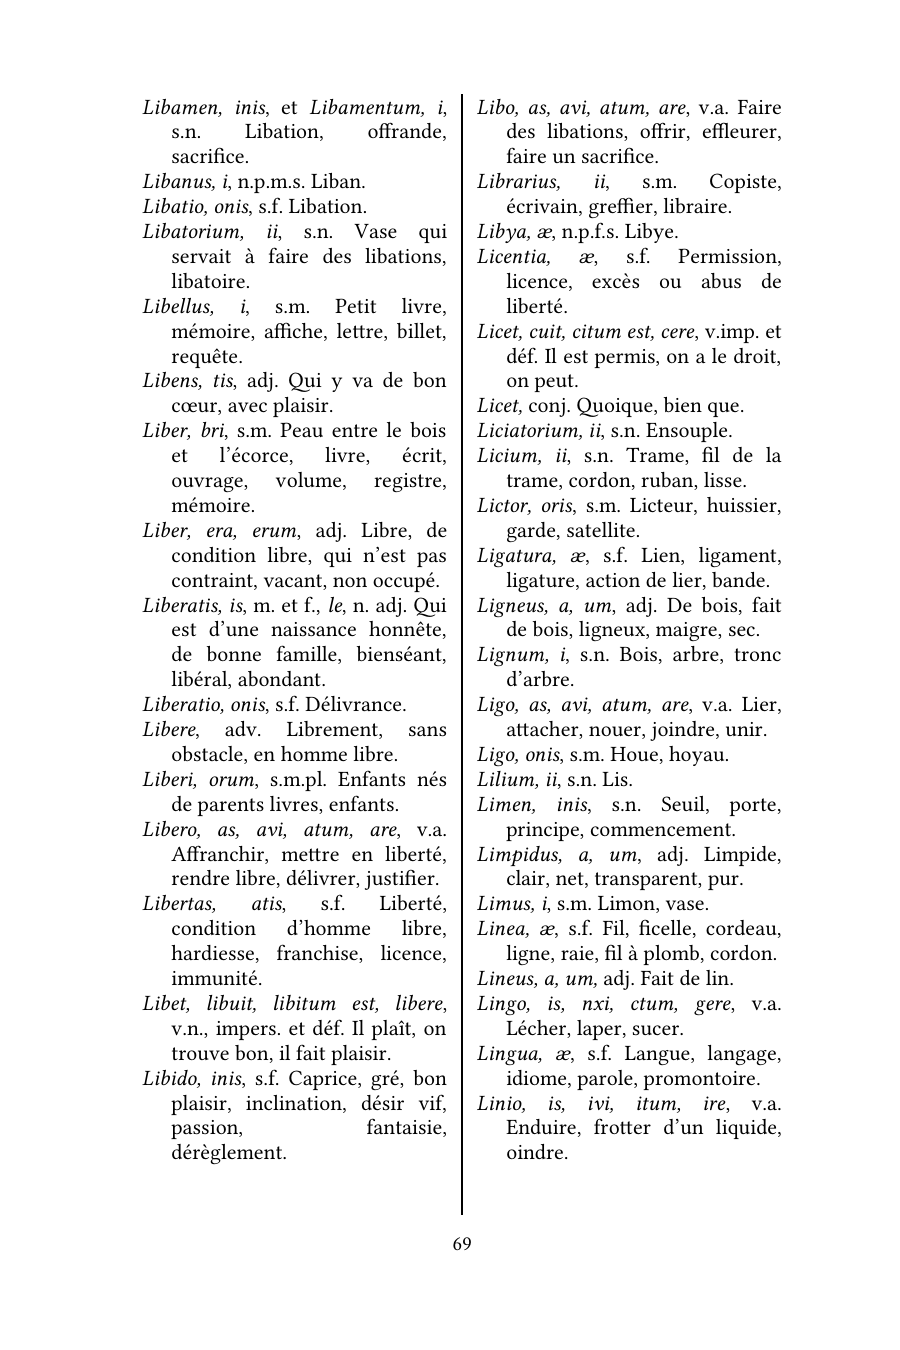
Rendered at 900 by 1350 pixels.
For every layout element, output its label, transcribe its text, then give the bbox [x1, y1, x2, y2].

text Limus, i, s.m. Limon, vase. [476, 891, 782, 916]
text Libet, libuit, libitum est, libere, v.n., impers. et déf. Il plaît, on trouve bon, il fait plaisir. [142, 991, 447, 1065]
text Ligneus, a, um, adj. De bois, fait de bois, ligneux, maigre, sec. [476, 592, 782, 642]
text Licet, conj. Quoique, bien que. [476, 393, 782, 418]
text Linio, is, ivi, itum, ire, v.a. Enduire, frotter d’un liquide, oindre. [476, 1090, 782, 1165]
text Libido, inis, s.f. Caprice, gré, bon plaisir, inclination, désir vif, passion, fantaisie, dérèglement. [142, 1065, 447, 1165]
text Liberatio, onis, s.f. Délivrance. [142, 692, 447, 717]
text Libertas, atis, s.f. Liberté, condition d’homme libre, hardiesse, franchise, licence, immunité. [142, 891, 447, 991]
text Libens, tis, adj. Qui y va de bon cœur, avec plaisir. [142, 368, 447, 418]
text Liberi, orum, s.m.pl. Enfants nés de parents livres, enfants. [142, 767, 447, 816]
text Lictor, oris, s.m. Licteur, huissier, garde, satellite. [476, 493, 782, 543]
text Librarius, ii, s.m. Copiste, écrivain, greffier, libraire. [476, 169, 782, 219]
text Lineus, a, um, adj. Fait de lin. [476, 966, 782, 991]
text Licet, cuit, citum est, cere, v.imp. et déf. Il est permis, on a le droit, on peut. [476, 318, 782, 393]
text Libamen, inis, et Libamentum, i, s.n. Libation, offrande, sacrifice. [142, 94, 447, 169]
text Liberatis, is, m. et f., le, n. adj. Qui est d’une naissance honnête, de bonne famille, bienséant, libéral, abondant. [142, 592, 447, 692]
text Ligo, as, avi, atum, are, v.a. Lier, attacher, nouer, joindre, unir. [476, 692, 782, 742]
text Libo, as, avi, atum, are, v.a. Faire des libations, offrir, effleurer, faire un sacrifice. [476, 94, 782, 169]
text Ligatura, æ, s.f. Lien, ligament, ligature, action de lier, bande. [476, 543, 782, 592]
text Licium, ii, s.n. Trame, fil de la trame, cordon, ruban, lisse. [476, 443, 782, 493]
text Ligo, onis, s.m. Houe, hoyau. [476, 742, 782, 767]
text Libellus, i, s.m. Petit livre, mémoire, affiche, lettre, billet, requête. [142, 294, 447, 368]
text Licentia, æ, s.f. Permission, licence, excès ou abus de liberté. [476, 244, 782, 318]
text Limen, inis, s.n. Seuil, porte, principe, commencement. [476, 792, 782, 841]
text Libere, adv. Librement, sans obstacle, en homme libre. [142, 717, 447, 767]
text Libya, æ, n.p.f.s. Libye. [476, 219, 782, 244]
text Libatio, onis, s.f. Libation. [142, 194, 447, 219]
text Libanus, i, n.p.m.s. Liban. [142, 169, 447, 194]
text Linea, æ, s.f. Fil, ficelle, cordeau, ligne, raie, fil à plomb, cordon. [476, 916, 782, 966]
text Limpidus, a, um, adj. Limpide, clair, net, transparent, pur. [476, 841, 782, 891]
text Liciatorium, ii, s.n. Ensouple. [476, 418, 782, 443]
text Libatorium, ii, s.n. Vase qui servait à faire des libations, libatoire. [142, 219, 447, 294]
text Liber, era, erum, adj. Libre, de condition libre, qui n’est pas contraint, vacant, non occupé. [142, 518, 447, 592]
text Lilium, ii, s.n. Lis. [476, 767, 782, 792]
text Lingua, æ, s.f. Langue, langage, idiome, parole, promontoire. [476, 1041, 782, 1090]
text Liber, bri, s.m. Peau entre le bois et l’écorce, livre, écrit, ouvrage, volume, registre, mémoire. [142, 418, 447, 518]
text Libero, as, avi, atum, are, v.a. Affranchir, mettre en liberté, rendre libre, délivrer, justifier. [142, 816, 447, 891]
text Lingo, is, nxi, ctum, gere, v.a. Lécher, laper, sucer. [476, 991, 782, 1041]
text Lignum, i, s.n. Bois, arbre, tronc d’arbre. [476, 642, 782, 692]
